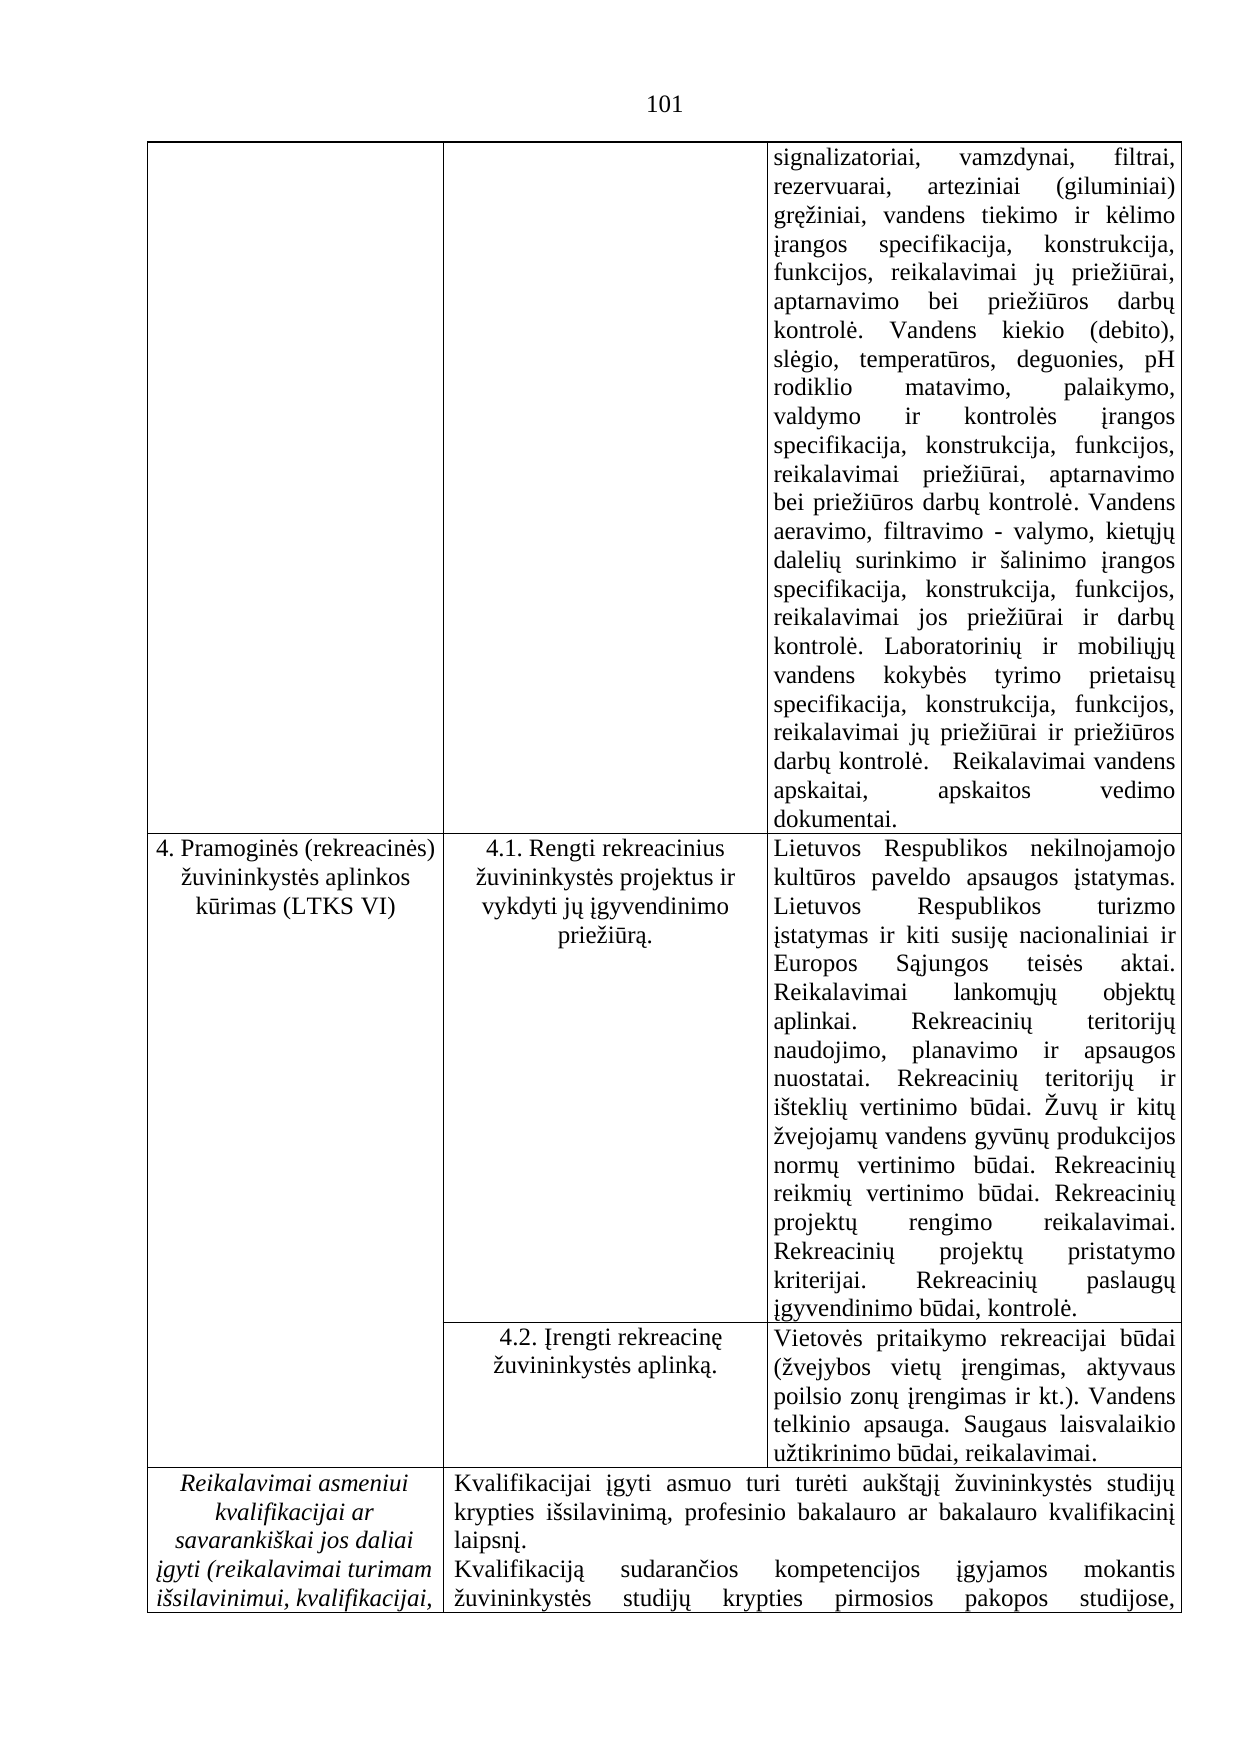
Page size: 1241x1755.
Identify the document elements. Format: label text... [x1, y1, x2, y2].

table_cell Reikalavimai asmeniui kvalifikacijai ar savarankiškai jos daliai įgyti (reikalavimai turimam išsilavinimui, kvalifikacijai, [148, 1468, 443, 1612]
table_cell 4. Pramoginės (rekreacinės) žuvininkystės aplinkos kūrimas (LTKS VI) [148, 834, 443, 1467]
table_cell Kvalifikacijai įgyti asmuo turi turėti aukštąjį žuvininkystės studijų krypties išsilavinimą, profesinio bakalauro ar bakalauro kvalifikacinį laipsnį. Kvalifikaciją sudarančios kompetencijos įgyjamos mokantis žuvininkystės studijų krypties pirmosios pakopos studijose, [444, 1468, 1181, 1612]
table_cell [444, 143, 767, 832]
table_cell 4.2. Įrengti rekreacinę žuvininkystės aplinką. [444, 1323, 767, 1467]
table_cell signalizatoriai, vamzdynai, filtrai, rezervuarai, arteziniai (giluminiai) gręžiniai, vandens tiekimo ir kėlimo įrangos specifikacija, konstrukcija, funkcijos, reikalavimai jų priežiūrai, aptarnavimo bei priežiūros darbų kontrolė. Vandens kiekio (debito), slėgio, temperatūros, deguonies, pH rodiklio matavimo, palaikymo, valdymo ir kontrolės įrangos specifikacija, konstrukcija, funkcijos, reikalavimai priežiūrai, aptarnavimo bei priežiūros darbų kontrolė. Vandens aeravimo, filtravimo - valymo, kietųjų dalelių surinkimo ir šalinimo įrangos specifikacija, konstrukcija, funkcijos, reikalavimai jos priežiūrai ir darbų kontrolė. Laboratorinių ir mobiliųjų vandens kokybės tyrimo prietaisų specifikacija, konstrukcija, funkcijos, reikalavimai jų priežiūrai ir priežiūros darbų kontrolė. Reikalavimai vandens apskaitai, apskaitos vedimo dokumentai. [768, 143, 1181, 832]
table_cell Lietuvos Respublikos nekilnojamojo kultūros paveldo apsaugos įstatymas. Lietuvos Respublikos turizmo įstatymas ir kiti susiję nacionaliniai ir Europos Sąjungos teisės aktai. Reikalavimai lankomųjų objektų aplinkai. Rekreacinių teritorijų naudojimo, planavimo ir apsaugos nuostatai. Rekreacinių teritorijų ir išteklių vertinimo būdai. Žuvų ir kitų žvejojamų vandens gyvūnų produkcijos normų vertinimo būdai. Rekreacinių reikmių vertinimo būdai. Rekreacinių projektų rengimo reikalavimai. Rekreacinių projektų pristatymo kriterijai. Rekreacinių paslaugų įgyvendinimo būdai, kontrolė. [768, 834, 1181, 1322]
table_cell Vietovės pritaikymo rekreacijai būdai (žvejybos vietų įrengimas, aktyvaus poilsio zonų įrengimas ir kt.). Vandens telkinio apsauga. Saugaus laisvalaikio užtikrinimo būdai, reikalavimai. [768, 1323, 1181, 1467]
table_cell 4.1. Rengti rekreacinius žuvininkystės projektus ir vykdyti jų įgyvendinimo priežiūrą. [444, 834, 767, 1322]
table_cell [148, 143, 443, 832]
